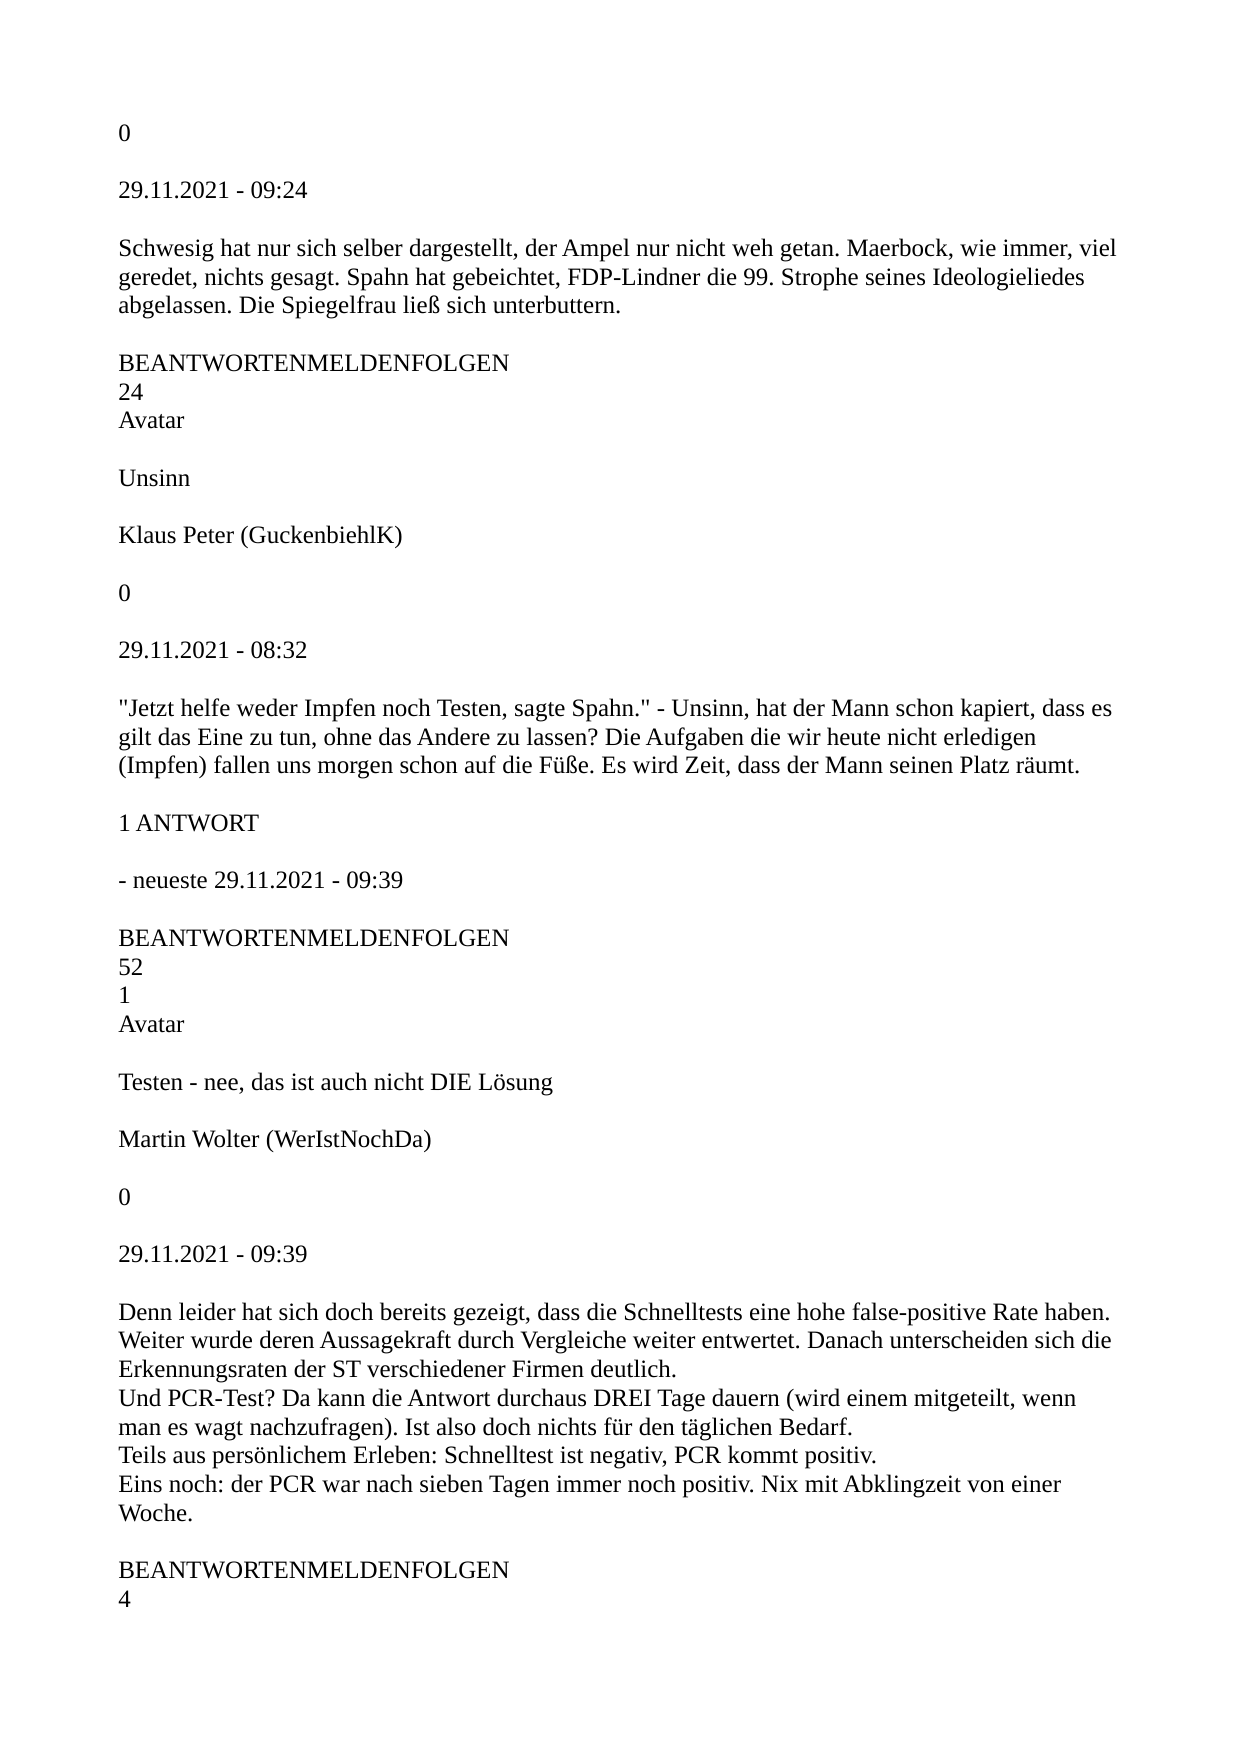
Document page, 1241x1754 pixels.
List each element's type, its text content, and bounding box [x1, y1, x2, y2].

text BEANTWORTENMELDENFOLGEN [118, 1556, 1122, 1584]
text 29.11.2021 - 09:39 [118, 1239, 1122, 1268]
text BEANTWORTENMELDENFOLGEN [118, 923, 1122, 952]
text 0 [118, 1182, 1122, 1211]
text Avatar [118, 406, 1122, 434]
text Unsinn [118, 463, 1122, 492]
text 1 [118, 981, 1122, 1009]
text 0 [118, 118, 1122, 147]
text 0 [118, 578, 1122, 607]
text 52 [118, 952, 1122, 981]
text Weiter wurde deren Aussagekraft durch Vergleiche weiter entwertet. Danach unterscheiden sich die Erkennungsraten der ST verschiedener Firmen deutlich. [118, 1326, 1122, 1383]
text Avatar [118, 1009, 1122, 1038]
text Testen - nee, das ist auch nicht DIE Lösung [118, 1067, 1122, 1096]
text Schwesig hat nur sich selber dargestellt, der Ampel nur nicht weh getan. Maerbock, wie immer, viel geredet, nichts gesagt. Spahn hat gebeichtet, FDP-Lindner die 99. Strophe seines Ideologieliedes abgelassen. Die Spiegelfrau ließ sich unterbuttern. [118, 233, 1122, 319]
text Eins noch: der PCR war nach sieben Tagen immer noch positiv. Nix mit Abklingzeit von einer Woche. [118, 1469, 1122, 1527]
text BEANTWORTENMELDENFOLGEN [118, 348, 1122, 377]
text 1 ANTWORT [118, 808, 1122, 837]
text 29.11.2021 - 08:32 [118, 636, 1122, 664]
text Denn leider hat sich doch bereits gezeigt, dass die Schnelltests eine hohe false-positive Rate haben. [118, 1297, 1122, 1326]
text "Jetzt helfe weder Impfen noch Testen, sagte Spahn." - Unsinn, hat der Mann schon kapiert, dass es gilt das Eine zu tun, ohne das Andere zu lassen? Die Aufgaben die wir heute nicht erledigen (Impfen) fallen uns morgen schon auf die Füße. Es wird Zeit, dass der Mann seinen Platz räumt. [118, 693, 1122, 779]
text 29.11.2021 - 09:24 [118, 176, 1122, 204]
text Teils aus persönlichem Erleben: Schnelltest ist negativ, PCR kommt positiv. [118, 1441, 1122, 1469]
text - neueste 29.11.2021 - 09:39 [118, 866, 1122, 894]
text 4 [118, 1584, 1122, 1613]
text 24 [118, 377, 1122, 406]
text Martin Wolter (WerIstNochDa) [118, 1124, 1122, 1153]
text Klaus Peter (GuckenbiehlK) [118, 521, 1122, 549]
text Und PCR-Test? Da kann die Antwort durchaus DREI Tage dauern (wird einem mitgeteilt, wenn man es wagt nachzufragen). Ist also doch nichts für den täglichen Bedarf. [118, 1383, 1122, 1441]
